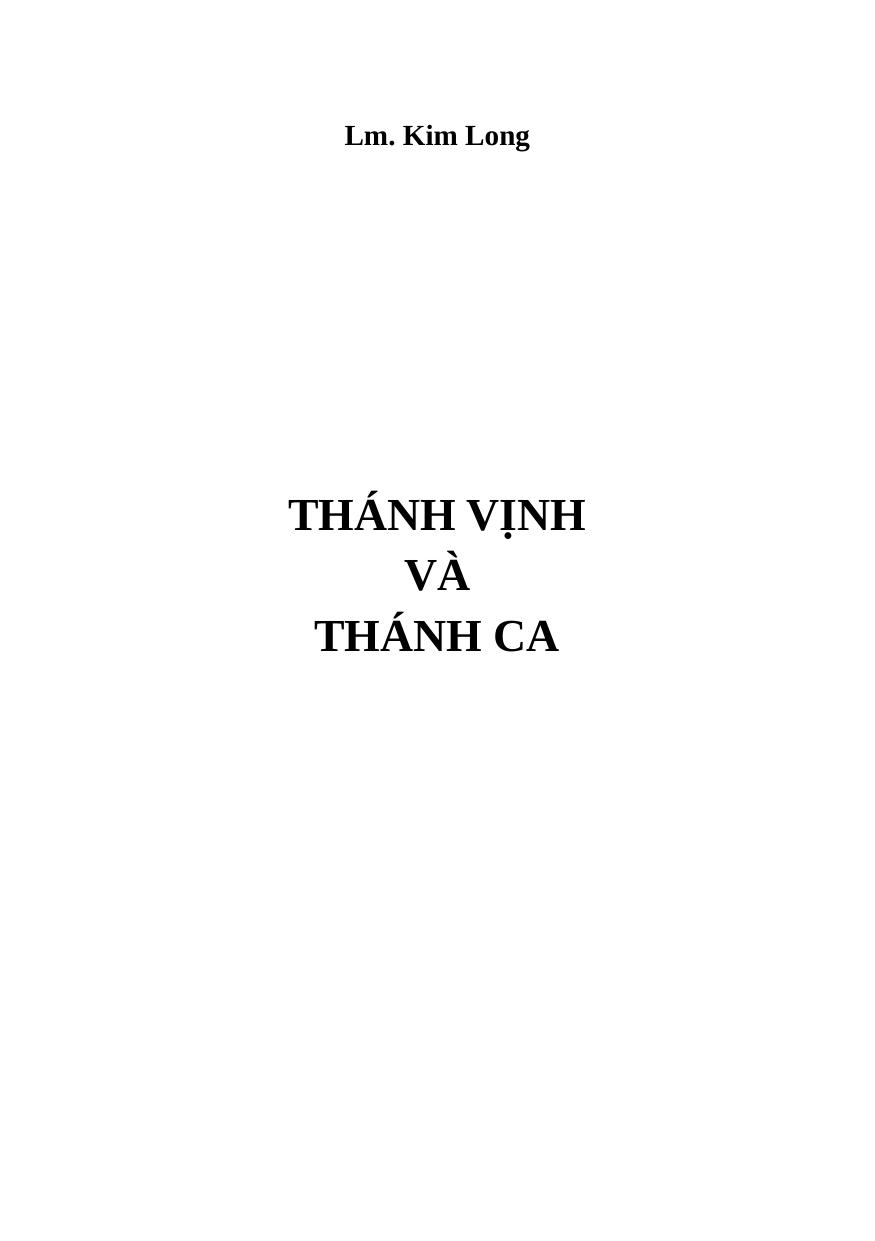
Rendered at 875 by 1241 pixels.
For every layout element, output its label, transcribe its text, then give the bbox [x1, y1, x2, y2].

text Lm. Kim Long [118, 118, 756, 152]
text THÁNH CA [118, 608, 756, 661]
text VÀ [118, 548, 756, 600]
text THÁNH VỊNH [118, 487, 756, 540]
